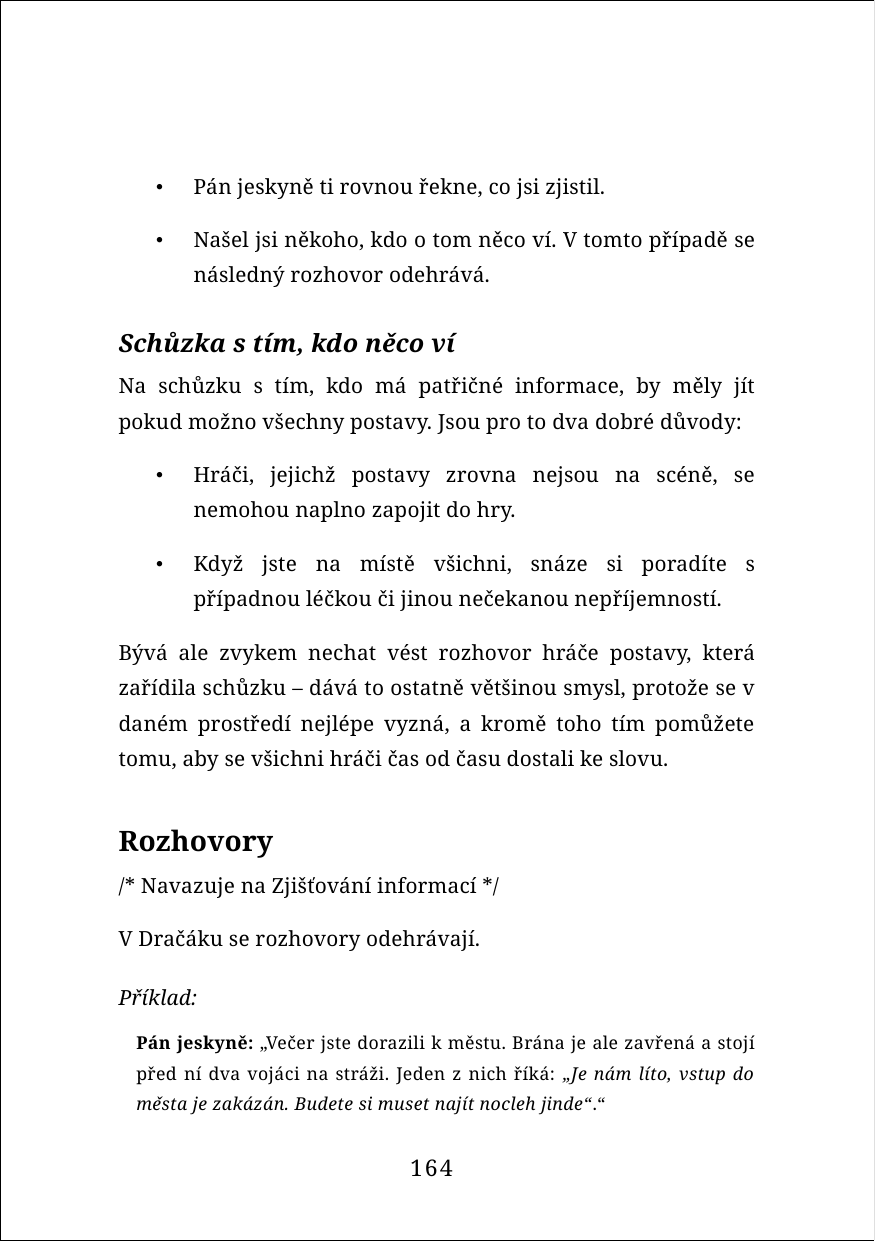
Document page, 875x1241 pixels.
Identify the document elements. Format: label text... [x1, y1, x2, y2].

list Když jste na místě všichni, snáze si poradíte s případnou léčkou či jinou nečekanou nepříjemností. [156, 549, 756, 613]
text Na schůzku s tím, kdo má patřičné informace, by měly jít pokud možno všechny postavy. Jsou pro to dva dobré důvody: [118, 371, 756, 435]
subtitle Schůzka s tím, kdo něco ví [118, 326, 756, 359]
text Příklad: [118, 983, 756, 1012]
list Pán jeskyně ti rovnou řekne, co jsi zjistil. [156, 172, 756, 200]
list Našel jsi někoho, kdo o tom něco ví. V tomto případě se následný rozhovor odehrává. [156, 225, 756, 289]
text Bývá ale zvykem nechat vést rozhovor hráče postavy, která zařídila schůzku – dává to ostatně většinou smysl, protože se v daném prostředí nejlépe vyzná, a kromě toho tím pomůžete tomu, aby se všichni hráči čas od času dostali ke slovu. [118, 638, 756, 773]
list Hráči, jejichž postavy zrovna nejsou na scéně, se nemohou naplno zapojit do hry. [156, 460, 756, 524]
text V Dračáku se rozhovory odehrávají. [118, 924, 756, 953]
subtitle Rozhovory [118, 821, 756, 859]
text Pán jeskyně: „Večer jste dorazili k městu. Brána je ale zavřená a stojí před ní dva vojáci na stráži. Jeden z nich říká: „Je nám líto, vstup do města je zakázán. Budete si muset najít nocleh jinde“.“ [136, 1031, 756, 1115]
text /* Navazuje na Zjišťování informací */ [118, 871, 756, 899]
